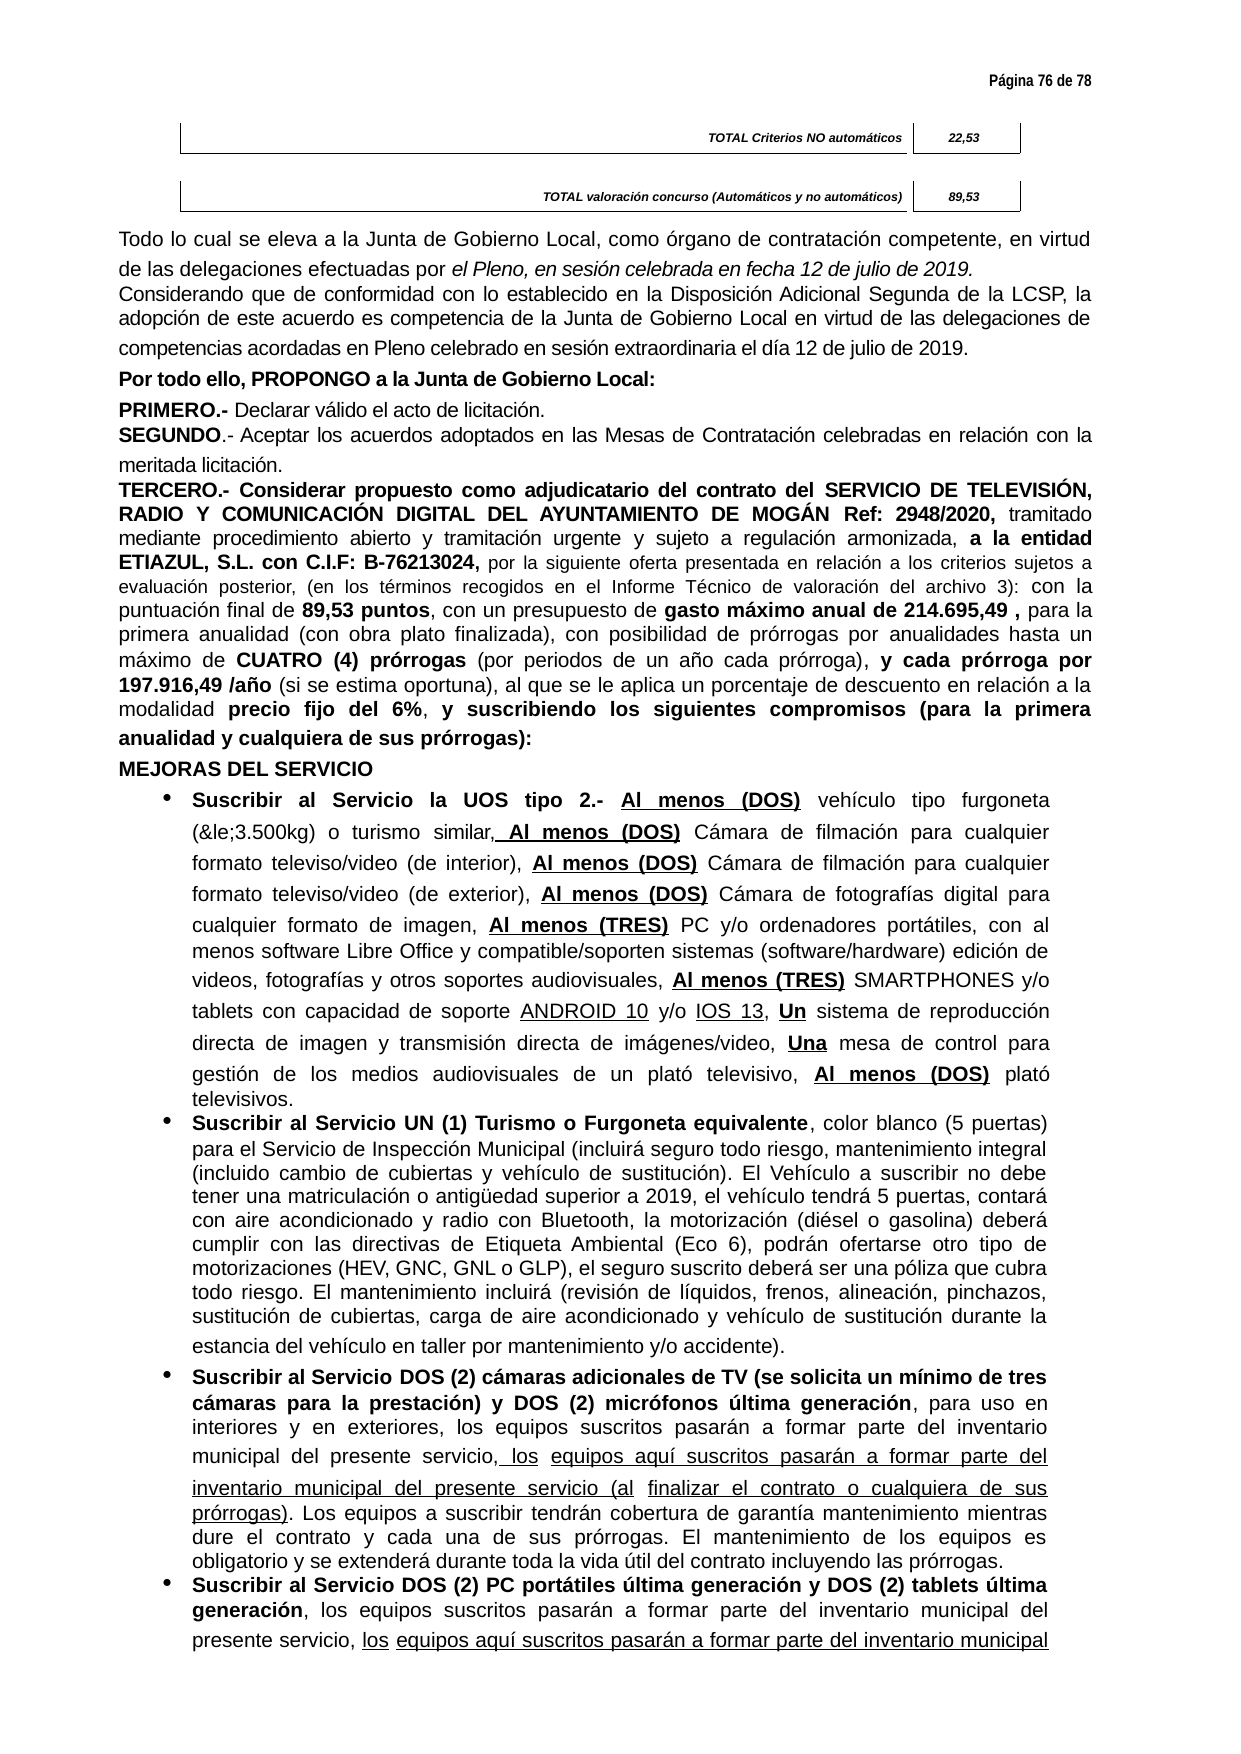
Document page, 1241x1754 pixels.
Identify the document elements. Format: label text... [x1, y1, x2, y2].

list Suscribir al Servicio UN (1) Turismo o Furgoneta equivalente, color blanco (5 puertas) para el Servicio de Inspección Municipal (incluirá seguro todo riesgo, mantenimiento integral (incluido cambio de cubiertas y vehículo de sustitución). El Vehículo a suscribir no debe tener una matriculación o antigüedad superior a 2019, el vehículo tendrá 5 puertas, contará con aire acondicionado y radio con Bluetooth, la motorización (diésel o gasolina) deberá cumplir con las directivas de Etiqueta Ambiental (Eco 6), podrán ofertarse otro tipo de motorizaciones (HEV, GNC, GNL o GLP), el seguro suscrito deberá ser una póliza que cubra todo riesgo. El mantenimiento incluirá (revisión de líquidos, frenos, alineación, pinchazos, sustitución de cubiertas, carga de aire acondicionado y vehículo de sustitución durante la estancia del vehículo en taller por mantenimiento y/o accidente). [162, 1111, 1048, 1359]
text Considerando que de conformidad con lo establecido en la Disposición Adicional Segunda de la LCSP, la adopción de este acuerdo es competencia de la Junta de Gobierno Local en virtud de las delegaciones de competencias acordadas en Pleno celebrado en sesión extraordinaria el día 12 de julio de 2019. [118, 282, 1092, 361]
text Por todo ello, PROPONGO a la Junta de Gobierno Local: [118, 361, 1092, 392]
table_cell TOTAL valoración concurso (Automáticos y no automáticos) [177, 179, 910, 227]
text Todo lo cual se eleva a la Junta de Gobierno Local, como órgano de contratación competente, en virtud de las delegaciones efectuadas por el Pleno, en sesión celebrada en fecha 12 de julio de 2019. [118, 227, 1092, 282]
table_cell [177, 168, 910, 178]
list Suscribir al Servicio DOS (2) PC portátiles última generación y DOS (2) tablets última generación, los equipos suscritos pasarán a formar parte del inventario municipal del presente servicio, los equipos aquí suscritos pasarán a formar parte del inventario municipal [162, 1573, 1049, 1653]
text MEJORAS DEL SERVICIO [118, 751, 1092, 783]
table_cell 89,53 [910, 179, 1023, 227]
list Suscribir al Servicio la UOS tipo 2.- Al menos (DOS) vehículo tipo furgoneta (&le;3.500kg) o turismo similar, Al menos (DOS) Cámara de filmación para cualquier formato televiso/video (de interior), Al menos (DOS) Cámara de filmación para cualquier formato televiso/video (de exterior), Al menos (DOS) Cámara de fotografías digital para cualquier formato de imagen, Al menos (TRES) PC y/o ordenadores portátiles, con al menos software Libre Office y compatible/soporten sistemas (software/hardware) edición de videos, fotografías y otros soportes audiovisuales, Al menos (TRES) SMARTPHONES y/o tablets con capacidad de soporte ANDROID 10 y/o IOS 13, Un sistema de reproducción directa de imagen y transmisión directa de imágenes/video, Una mesa de control para gestión de los medios audiovisuales de un plató televisivo, Al menos (DOS) plató televisivos. [162, 783, 1050, 1111]
list Suscribir al Servicio DOS (2) cámaras adicionales de TV (se solicita un mínimo de tres cámaras para la prestación) y DOS (2) micrófonos última generación, para uso en interiores y en exteriores, los equipos suscritos pasarán a formar parte del inventario municipal del presente servicio, los equipos aquí suscritos pasarán a formar parte del inventario municipal del presente servicio (al finalizar el contrato o cualquiera de sus prórrogas). Los equipos a suscribir tendrán cobertura de garantía mantenimiento mientras dure el contrato y cada una de sus prórrogas. El mantenimiento de los equipos es obligatorio y se extenderá durante toda la vida útil del contrato incluyendo las prórrogas. [162, 1359, 1048, 1573]
table_cell TOTAL Criterios NO automáticos [177, 120, 910, 168]
table_cell 22,53 [910, 120, 1023, 168]
table_cell [910, 168, 1023, 178]
text TERCERO.- Considerar propuesto como adjudicatario del contrato del SERVICIO DE TELEVISIÓN, RADIO Y COMUNICACIÓN DIGITAL DEL AYUNTAMIENTO DE MOGÁN Ref: 2948/2020, tramitado mediante procedimiento abierto y tramitación urgente y sujeto a regulación armonizada, a la entidad ETIAZUL, S.L. con C.I.F: B-76213024, por la siguiente oferta presentada en relación a los criterios sujetos a evaluación posterior, (en los términos recogidos en el Informe Técnico de valoración del archivo 3): con la puntuación final de 89,53 puntos, con un presupuesto de gasto máximo anual de 214.695,49 , para la primera anualidad (con obra plato finalizada), con posibilidad de prórrogas por anualidades hasta un máximo de CUATRO (4) prórrogas (por periodos de un año cada prórroga), y cada prórroga por 197.916,49 /año (si se estima oportuna), al que se le aplica un porcentaje de descuento en relación a la modalidad precio fijo del 6%, y suscribiendo los siguientes compromisos (para la primera anualidad y cualquiera de sus prórrogas): [118, 478, 1092, 751]
text SEGUNDO.- Aceptar los acuerdos adoptados en las Mesas de Contratación celebradas en relación con la meritada licitación. [118, 423, 1092, 478]
text PRIMERO.- Declarar válido el acto de licitación. [118, 392, 1092, 423]
